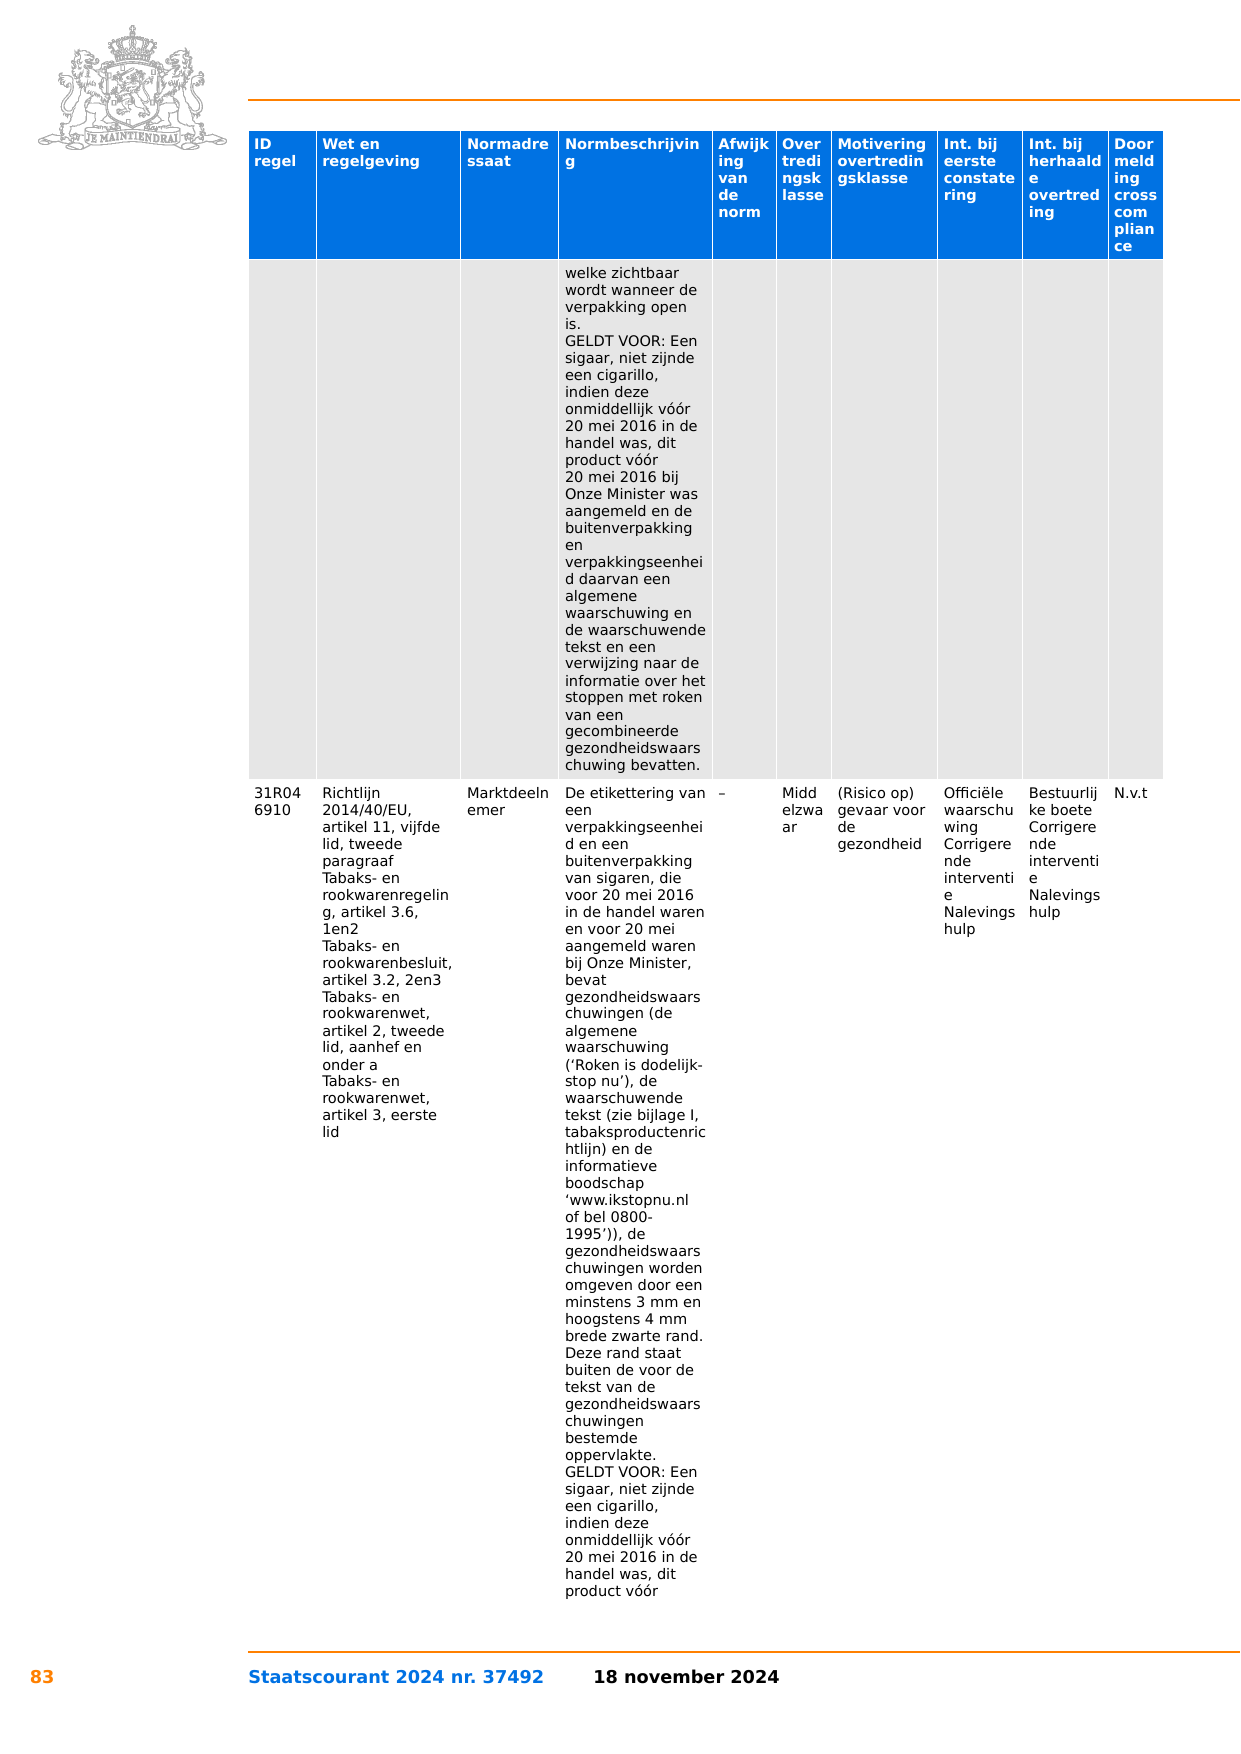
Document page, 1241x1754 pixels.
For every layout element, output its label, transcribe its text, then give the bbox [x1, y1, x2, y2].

table_cell 31R046910 [249, 780, 316, 1604]
table_cell [1109, 260, 1163, 779]
table_header Doormelding cross compliance [1109, 131, 1163, 259]
table_cell welke zichtbaar wordt wanneer de verpakking open is. GELDT VOOR: Een sigaar, niet zijnde een cigarillo, indien deze onmiddellijk vóór 20 mei 2016 in de handel was, dit product vóór 20 mei 2016 bij Onze Minister was aangemeld en de buitenverpakking en verpakkingseenheid daarvan een algemene waarschuwing en de waarschuwende tekst en een verwijzing naar de informatie over het stoppen met roken van een gecombineerde gezondheidswaarschuwing bevatten. [559, 260, 712, 779]
table_cell [1023, 260, 1108, 779]
table_header Int. bij eerste constatering [938, 131, 1022, 259]
table_header Normadressaat [461, 131, 558, 259]
table_header Wet en regelgeving [317, 131, 460, 259]
table_cell (Risico op) gevaar voor de gezondheid [832, 780, 937, 1604]
picture [38, 25, 227, 150]
table_cell [249, 260, 316, 779]
table_cell [777, 260, 831, 779]
table_cell [713, 260, 776, 779]
table_cell De etikettering van een verpakkingseenheid en een buitenverpakking van sigaren, die voor 20 mei 2016 in de handel waren en voor 20 mei aangemeld waren bij Onze Minister, bevat gezondheidswaarschuwingen (de algemene waarschuwing (‘Roken is dodelijk- stop nu’), de waarschuwende tekst (zie bijlage I, tabaksproductenrichtlijn) en de informatieve boodschap ‘www.ikstopnu.nl of bel 0800-1995’)), de gezondheidswaarschuwingen worden omgeven door een minstens 3 mm en hoogstens 4 mm brede zwarte rand. Deze rand staat buiten de voor de tekst van de gezondheidswaarschuwingen bestemde oppervlakte. GELDT VOOR: Een sigaar, niet zijnde een cigarillo, indien deze onmiddellijk vóór 20 mei 2016 in de handel was, dit product vóór [559, 780, 712, 1604]
table_cell Officiële waarschuwing Corrigerende interventie Nalevingshulp [938, 780, 1022, 1604]
table_cell [832, 260, 937, 779]
table_header Overtredingsklasse [777, 131, 831, 259]
table_header Normbeschrijving [559, 131, 712, 259]
table_cell [461, 260, 558, 779]
table_cell Marktdeelnemer [461, 780, 558, 1604]
table_cell N.v.t [1109, 780, 1163, 1604]
table_cell Middelzwaar [777, 780, 831, 1604]
table_cell – [713, 780, 776, 1604]
table_header ID regel [249, 131, 316, 259]
table_cell Richtlijn 2014/40/EU, artikel 11, vijfde lid, tweede paragraaf Tabaks- en rookwarenregeling, artikel 3.6, 1en2 Tabaks- en rookwarenbesluit, artikel 3.2, 2en3 Tabaks- en rookwarenwet, artikel 2, tweede lid, aanhef en onder a Tabaks- en rookwarenwet, artikel 3, eerste lid [317, 780, 460, 1604]
table_header Int. bij herhaalde overtreding [1023, 131, 1108, 259]
table_cell [317, 260, 460, 779]
table_header Afwijking van de norm [713, 131, 776, 259]
table_header Motivering overtredingsklasse [832, 131, 937, 259]
table_cell Bestuurlijke boete Corrigerende interventie Nalevingshulp [1023, 780, 1108, 1604]
table_cell [938, 260, 1022, 779]
